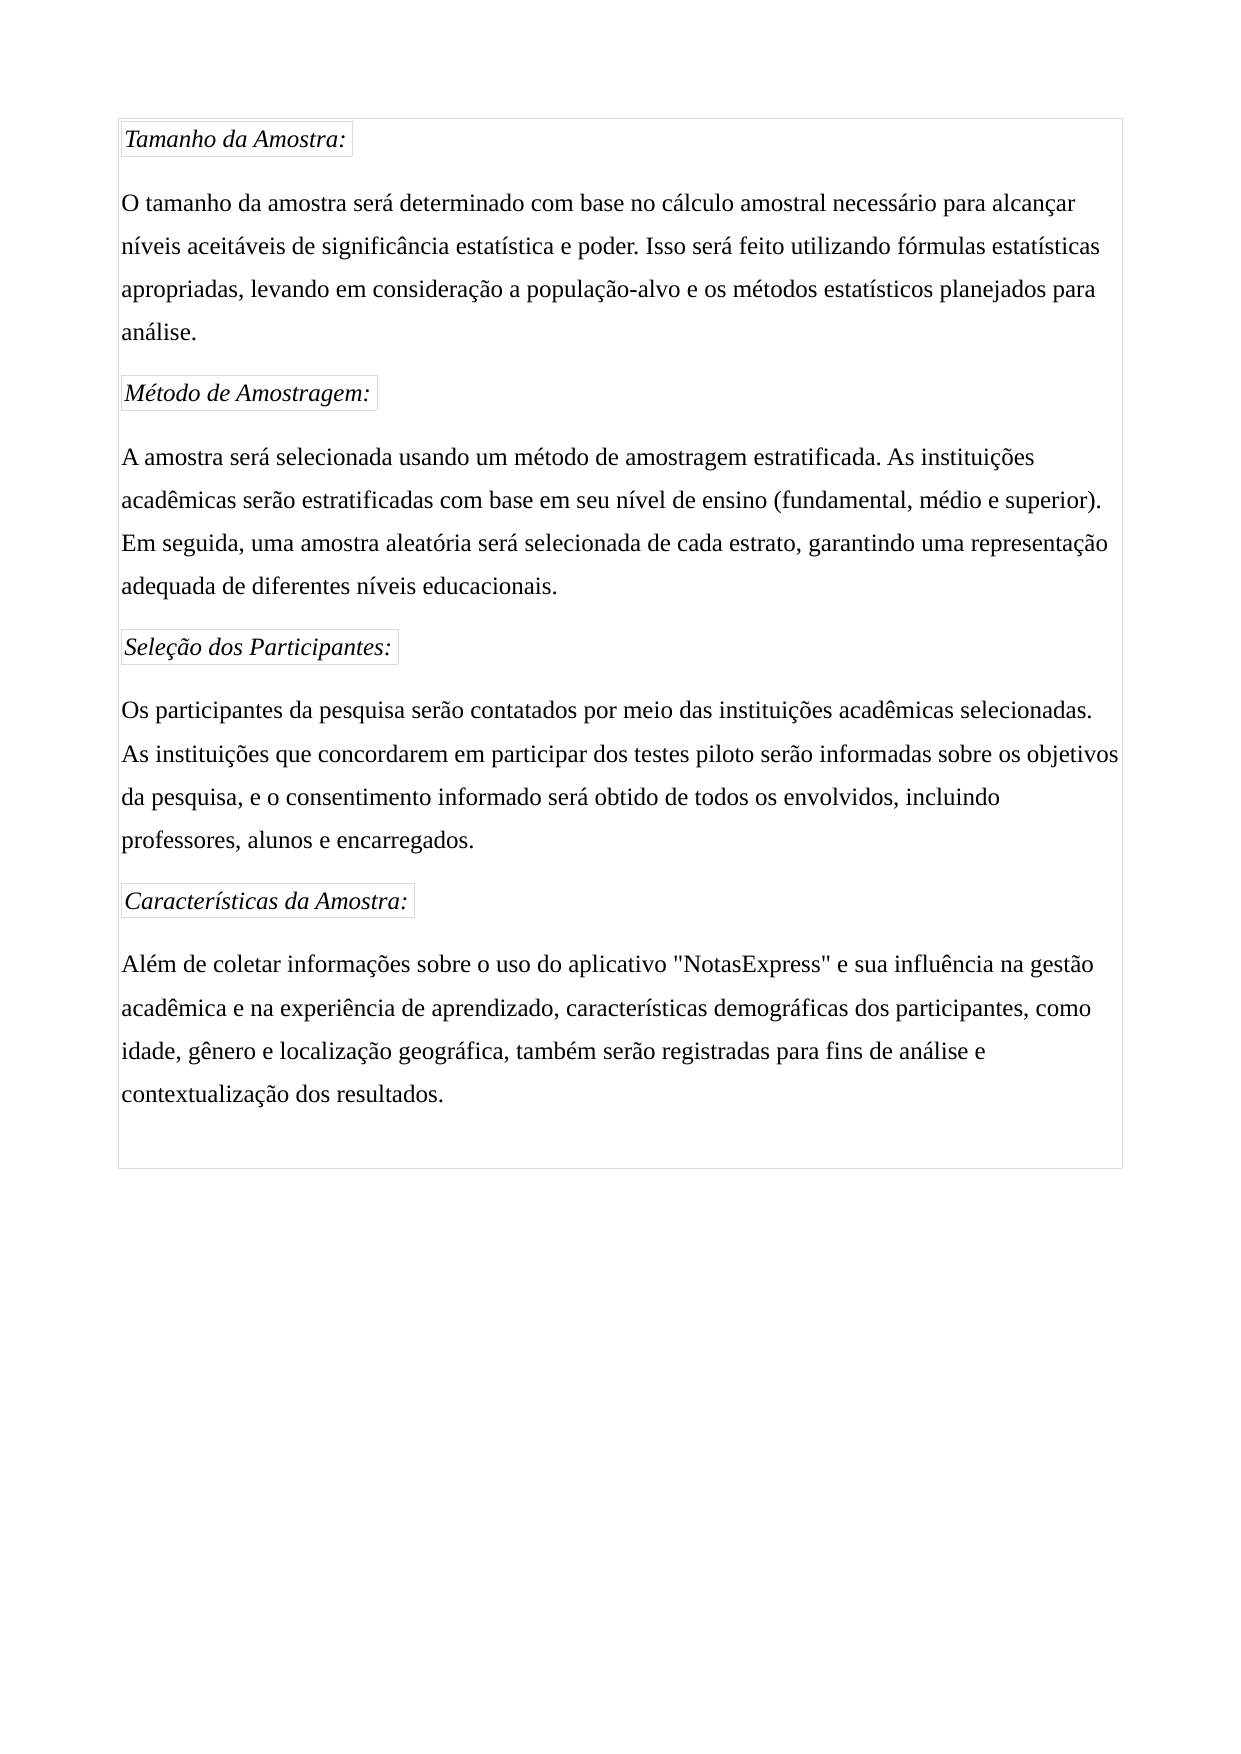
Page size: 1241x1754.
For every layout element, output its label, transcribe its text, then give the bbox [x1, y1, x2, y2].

text A amostra será selecionada usando um método de amostragem estratificada. As instituições acadêmicas serão estratificadas com base em seu nível de ensino (fundamental, médio e superior). Em seguida, uma amostra aleatória será selecionada de cada estrato, garantindo uma representação adequada de diferentes níveis educacionais. [119, 439, 1122, 600]
text O tamanho da amostra será determinado com base no cálculo amostral necessário para alcançar níveis aceitáveis de significância estatística e poder. Isso será feito utilizando fórmulas estatísticas apropriadas, levando em consideração a população-alvo e os métodos estatísticos planejados para análise. [119, 185, 1122, 346]
text Características da Amostra: [119, 880, 1122, 917]
text Os participantes da pesquisa serão contatados por meio das instituições acadêmicas selecionadas. As instituições que concordarem em participar dos testes piloto serão informadas sobre os objetivos da pesquisa, e o consentimento informado será obtido de todos os envolvidos, incluindo professores, alunos e encarregados. [119, 693, 1122, 854]
text Além de coletar informações sobre o uso do aplicativo "NotasExpress" e sua influência na gestão acadêmica e na experiência de aprendizado, características demográficas dos participantes, como idade, gênero e localização geográfica, também serão registradas para fins de análise e contextualização dos resultados. [119, 946, 1122, 1108]
text Seleção dos Participantes: [119, 626, 1122, 664]
text Método de Amostragem: [119, 372, 1122, 410]
text Tamanho da Amostra: [119, 119, 1122, 156]
